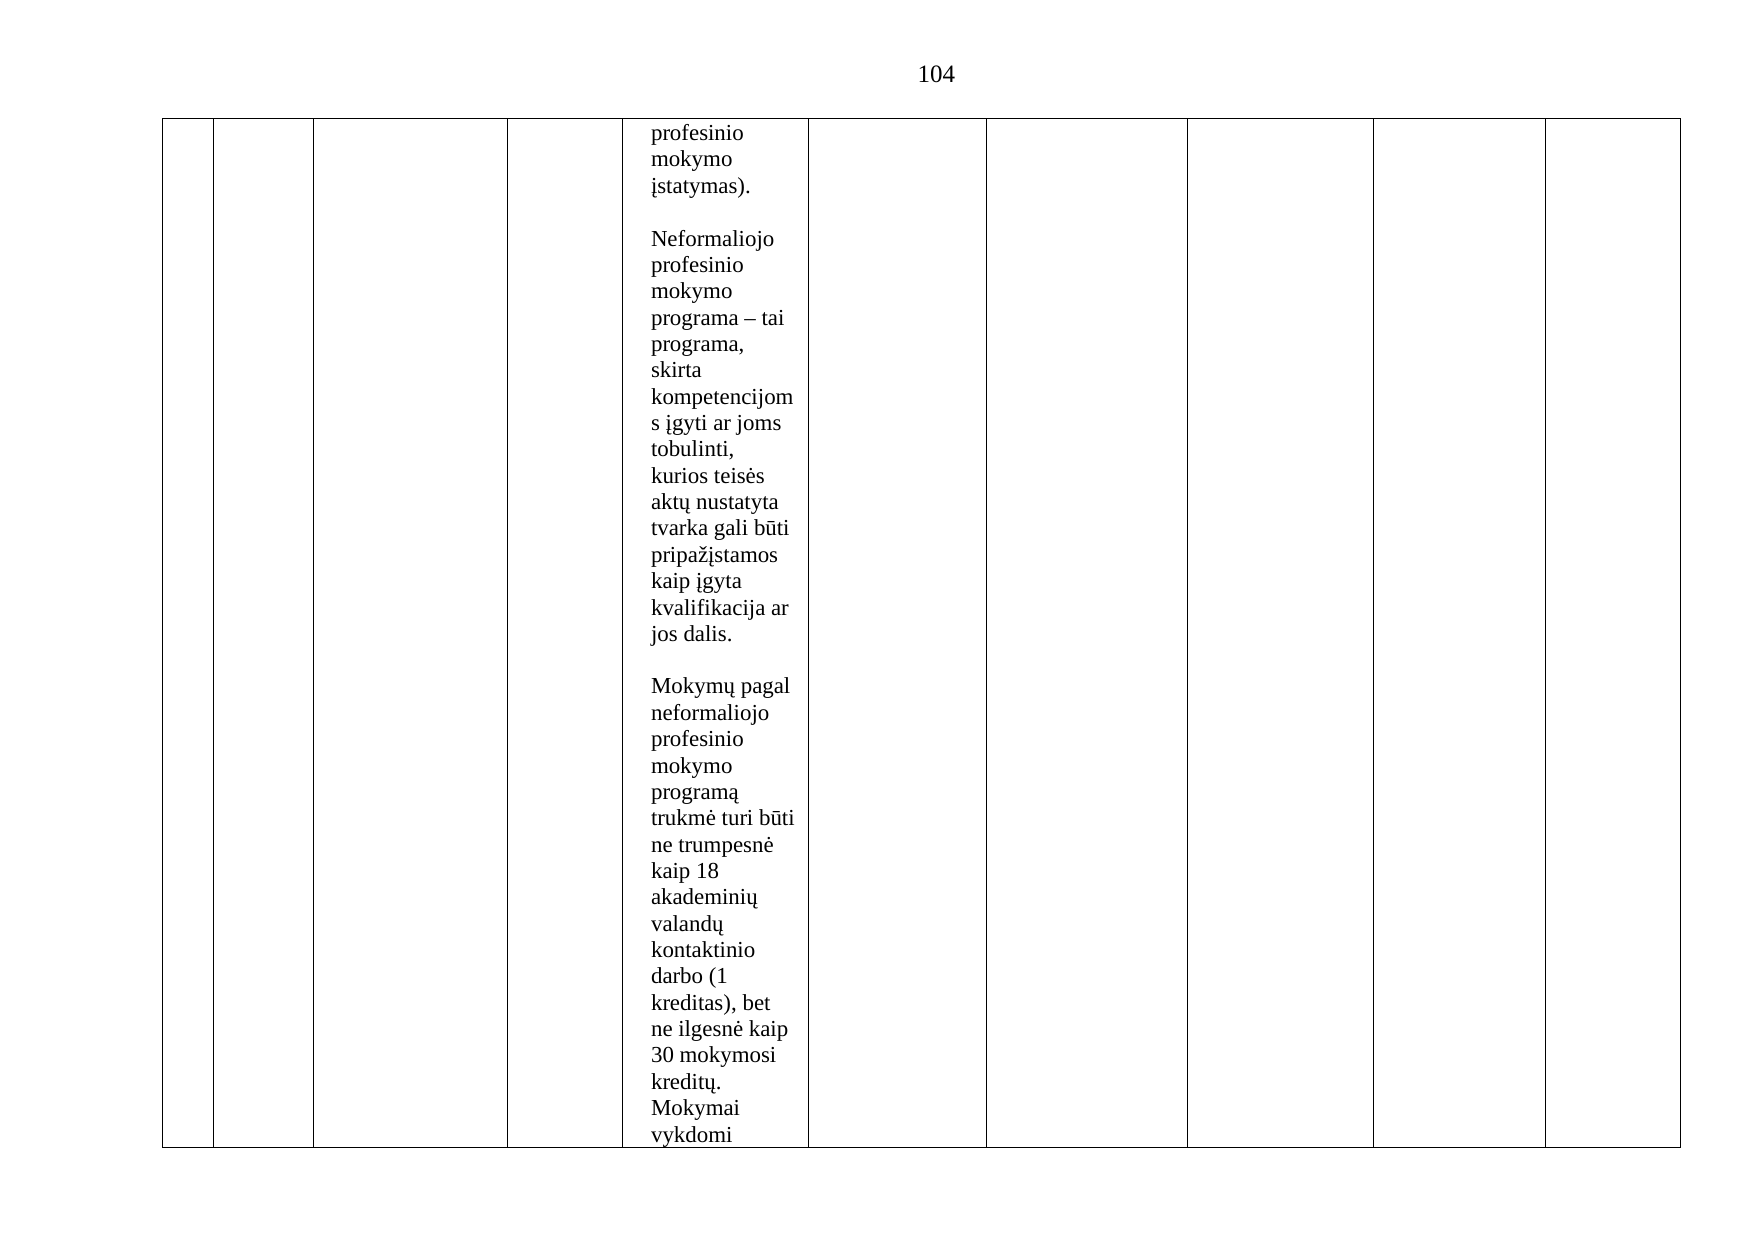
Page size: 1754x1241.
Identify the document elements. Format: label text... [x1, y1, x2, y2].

table_cell [809, 119, 986, 1147]
table_cell profesinio mokymo įstatymas). Neformaliojo profesinio mokymo programa – tai programa, skirta kompetencijoms įgyti ar joms tobulinti, kurios teisės aktų nustatyta tvarka gali būti pripažįstamos kaip įgyta kvalifikacija ar jos dalis. Mokymų pagal neformaliojo profesinio mokymo programą trukmė turi būti ne trumpesnė kaip 18 akademinių valandų kontaktinio darbo (1 kreditas), bet ne ilgesnė kaip 30 mokymosi kreditų. Mokymai vykdomi [623, 119, 808, 1147]
table_cell [987, 119, 1187, 1147]
table_cell [314, 119, 507, 1147]
table_cell [1546, 119, 1680, 1147]
table_cell [163, 119, 213, 1147]
table_cell [1374, 119, 1545, 1147]
table_cell [214, 119, 313, 1147]
table_cell [508, 119, 622, 1147]
table_cell [1188, 119, 1373, 1147]
